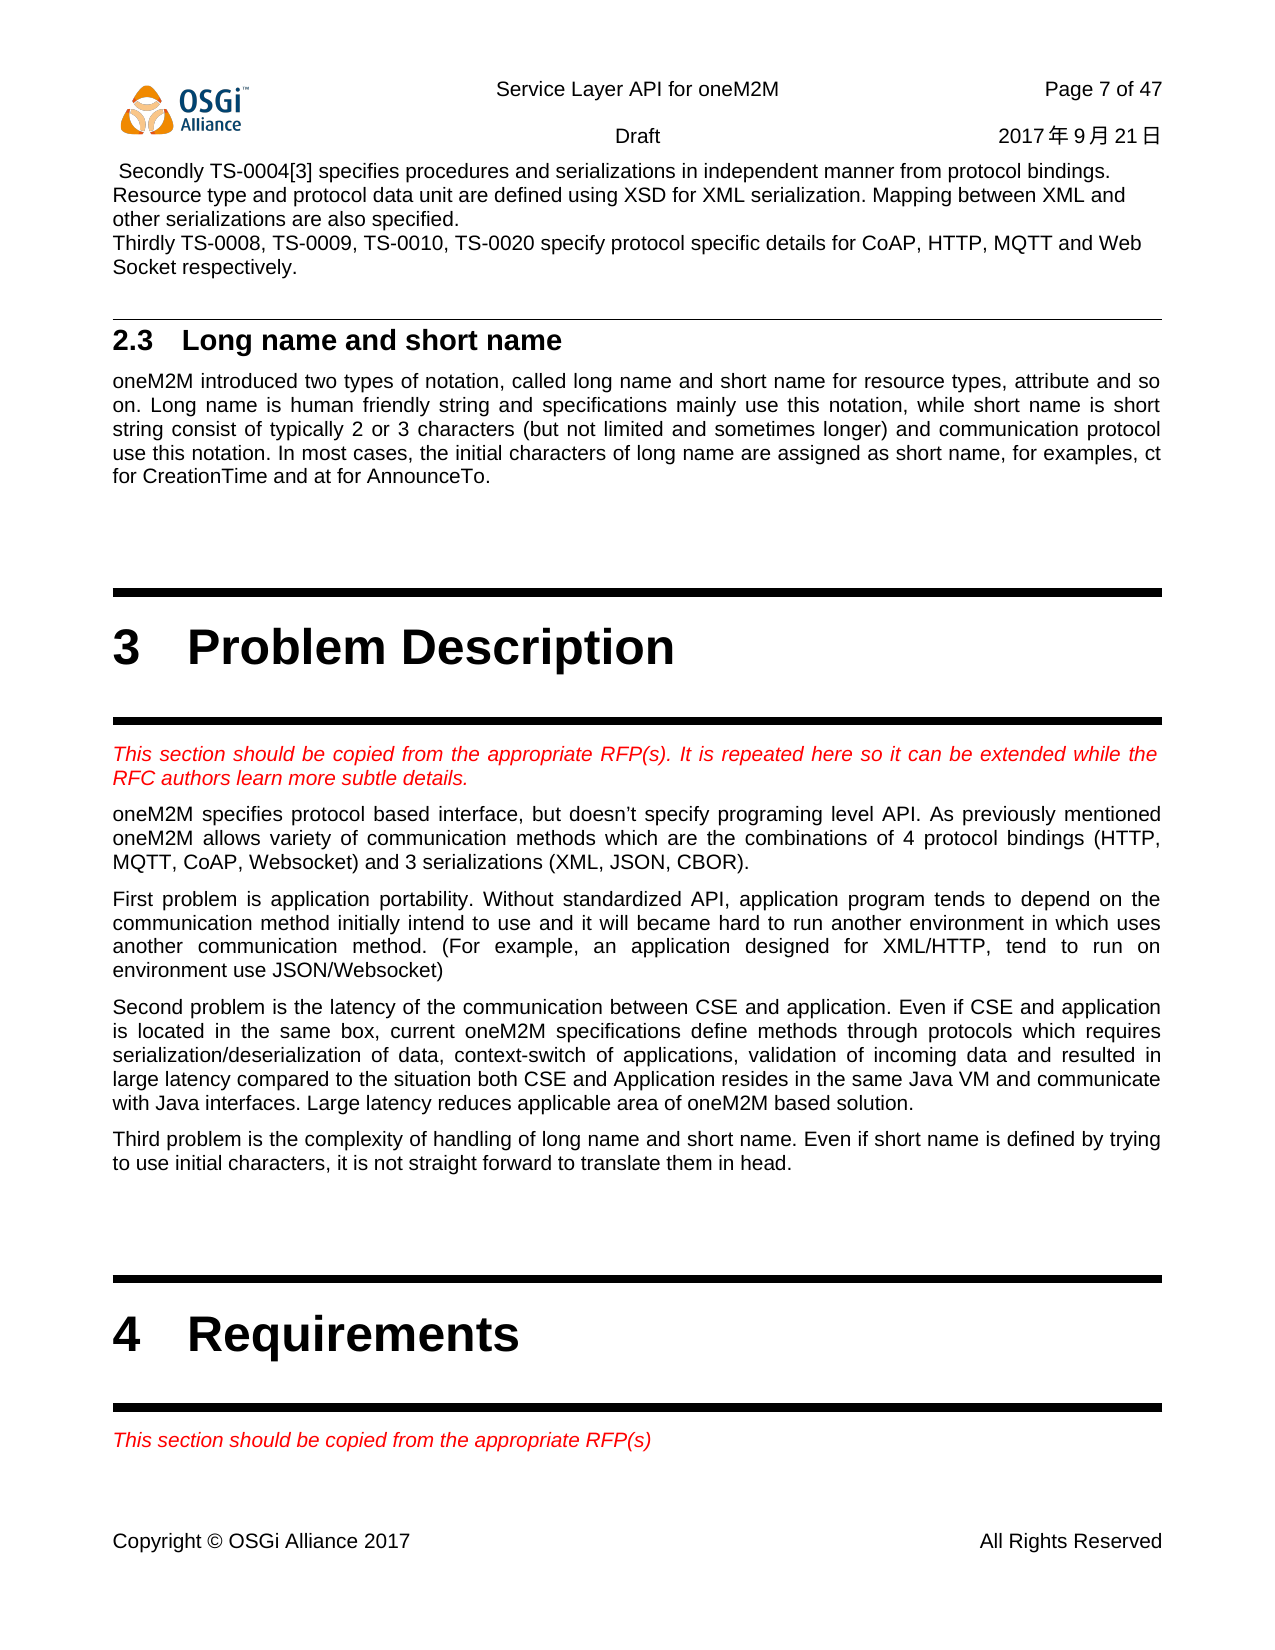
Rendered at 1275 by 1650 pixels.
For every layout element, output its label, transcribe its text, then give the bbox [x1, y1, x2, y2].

text oneM2M introduced two types of notation, called long name and short name for resource types, attribute and so on. Long name is human friendly string and specifications mainly use this notation, while short name is short string consist of typically 2 or 3 characters (but not limited and sometimes longer) and communication protocol use this notation. In most cases, the initial characters of long name are assigned as short name, for examples, ct for CreationTime and at for AnnounceTo. [112, 368, 1162, 488]
text Second problem is the latency of the communication between CSE and application. Even if CSE and application is located in the same box, current oneM2M specifications define methods through protocols which requires serialization/deserialization of data, context-switch of applications, validation of incoming data and resulted in large latency compared to the situation both CSE and Application resides in the same Java VM and communicate with Java interfaces. Large latency reduces applicable area of oneM2M based solution. [112, 995, 1162, 1114]
text Secondly TS-0004[3] specifies procedures and serializations in independent manner from protocol bindings. Resource type and protocol data unit are defined using XSD for XML serialization. Mapping between XML and other serializations are also specified. [112, 159, 1162, 231]
text This section should be copied from the appropriate RFP(s) [112, 1428, 1162, 1452]
picture [113, 78, 257, 142]
text First problem is application portability. Without standardized API, application program tends to depend on the communication method initially intend to use and it will became hard to run another environment in which uses another communication method. (For example, an application designed for XML/HTTP, tend to run on environment use JSON/Websocket) [112, 886, 1162, 982]
subtitle Requirements [112, 1276, 1162, 1412]
text oneM2M specifies protocol based interface, but doesn’t specify programing level API. As previously mentioned oneM2M allows variety of communication methods which are the combinations of 4 protocol bindings (HTTP, MQTT, CoAP, Websocket) and 3 serializations (XML, JSON, CBOR). [112, 802, 1162, 874]
text Thirdly TS-0008, TS-0009, TS-0010, TS-0020 specify protocol specific details for CoAP, HTTP, MQTT and Web Socket respectively. [112, 231, 1162, 279]
subtitle Problem Description [112, 589, 1162, 725]
text Third problem is the complexity of handling of long name and short name. Even if short name is defined by trying to use initial characters, it is not straight forward to translate them in head. [112, 1127, 1162, 1175]
text This section should be copied from the appropriate RFP(s). It is repeated here so it can be extended while the RFC authors learn more subtle details. [112, 742, 1162, 789]
subtitle Long name and short name [112, 320, 1162, 356]
